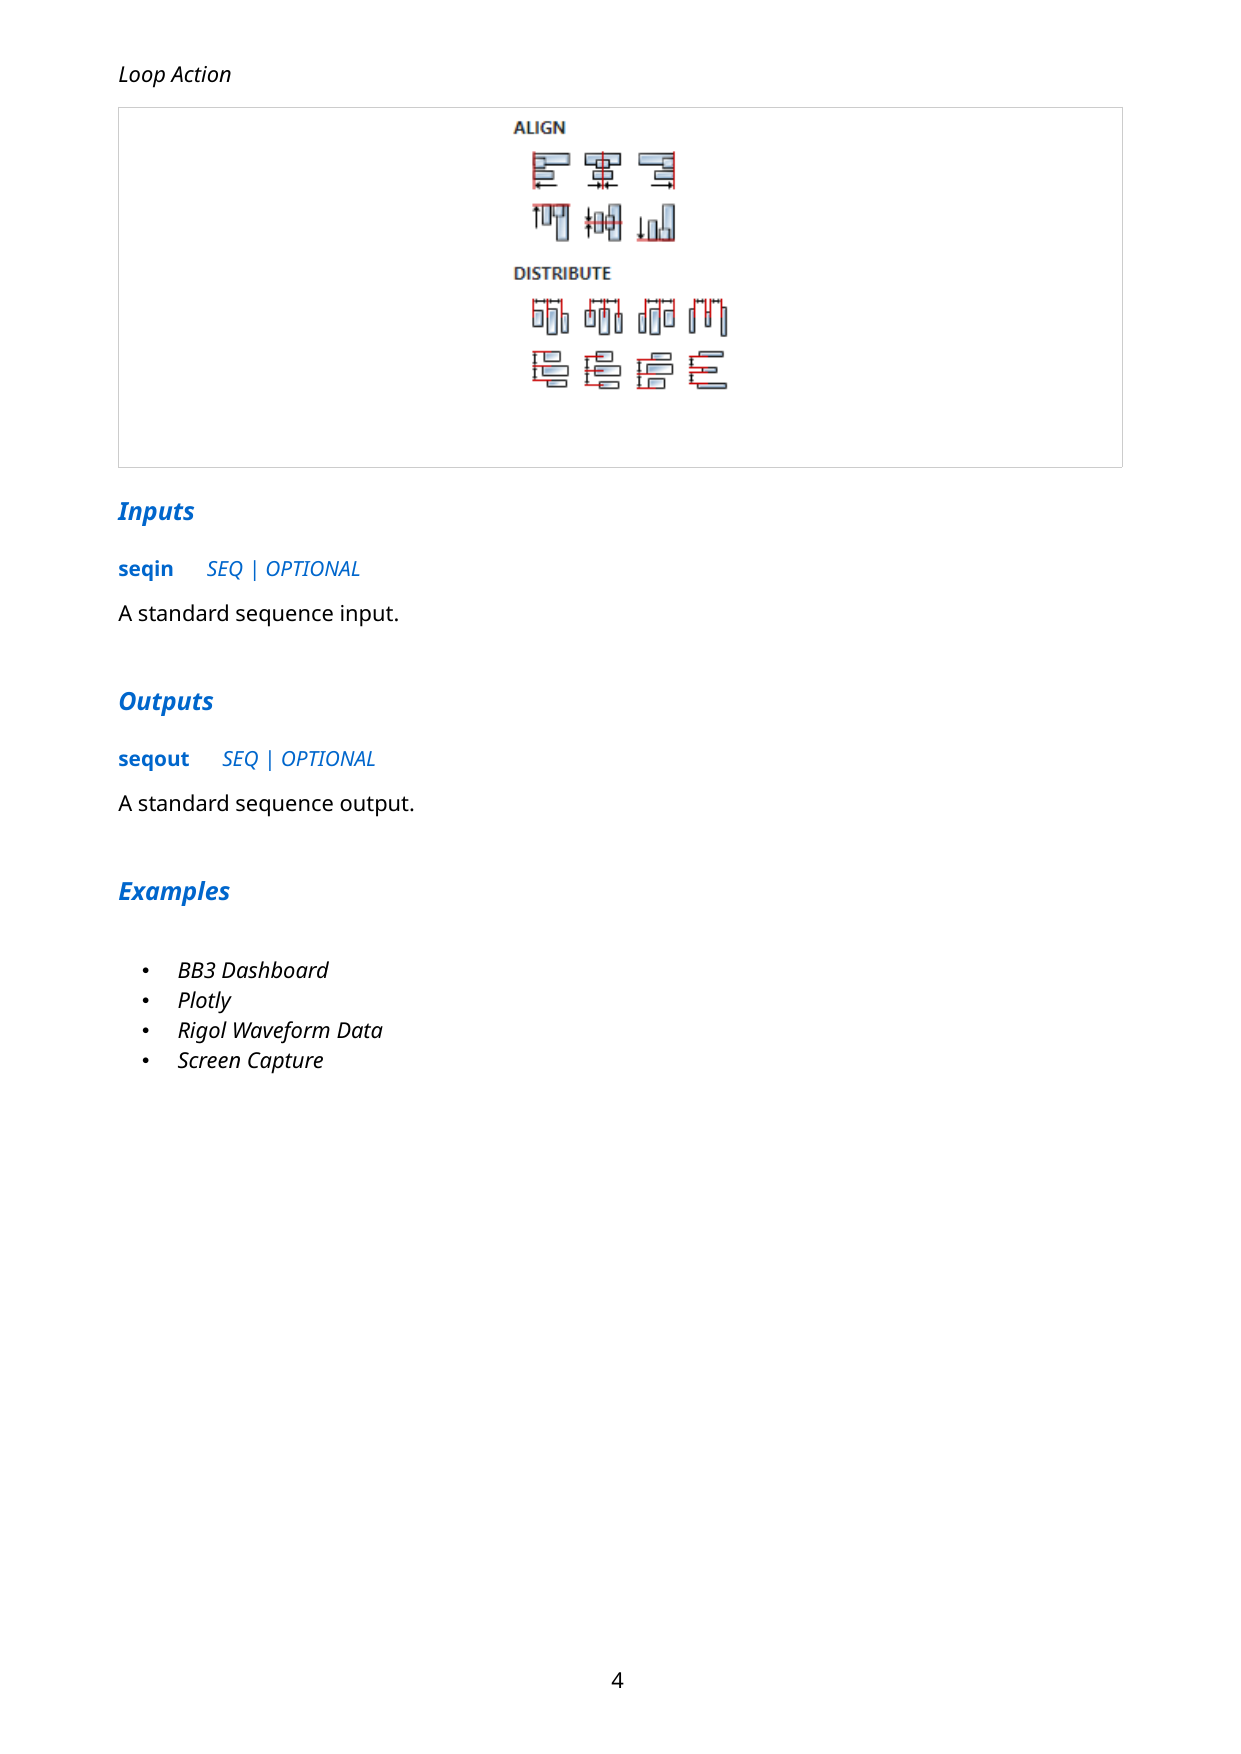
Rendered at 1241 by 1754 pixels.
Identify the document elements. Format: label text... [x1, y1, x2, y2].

text A standard sequence output. [118, 788, 1122, 817]
subtitle Outputs [118, 684, 1122, 718]
subtitle seqout SEQ | OPTIONAL [118, 744, 1122, 773]
list BB3 Dashboard [142, 955, 1110, 985]
picture [490, 112, 750, 402]
table_cell [119, 113, 1122, 467]
subtitle Inputs [118, 494, 1122, 528]
text A standard sequence input. [118, 598, 1122, 627]
list Plotly [142, 985, 1110, 1015]
subtitle seqin SEQ | OPTIONAL [118, 554, 1122, 583]
subtitle Examples [118, 874, 1122, 908]
list Rigol Waveform Data [142, 1015, 1110, 1045]
list Screen Capture [142, 1045, 1110, 1074]
